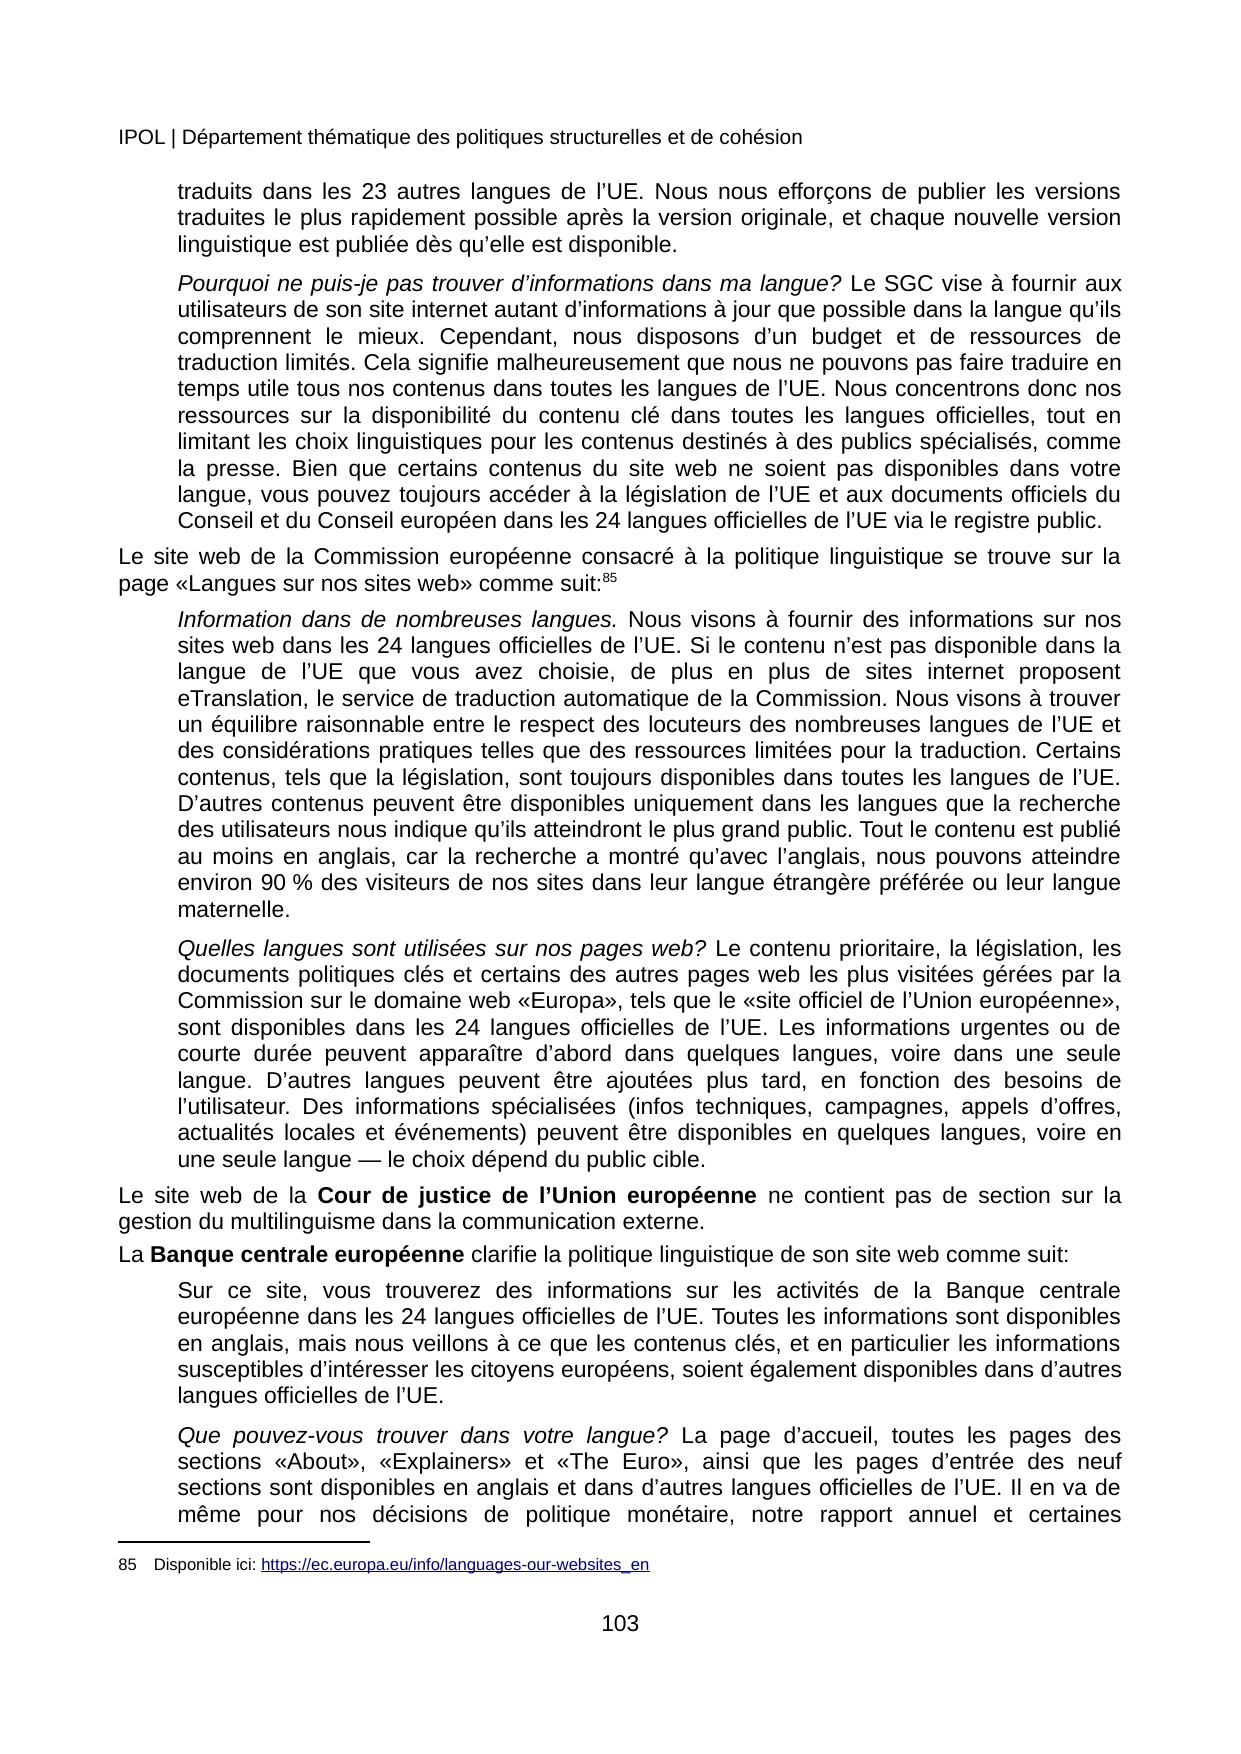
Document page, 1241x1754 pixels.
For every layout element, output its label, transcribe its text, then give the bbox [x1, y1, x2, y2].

text Information dans de nombreuses langues. Nous visons à fournir des informations sur nos sites web dans les 24 langues officielles de l’UE. Si le contenu n’est pas disponible dans la langue de l’UE que vous avez choisie, de plus en plus de sites internet proposent eTranslation, le service de traduction automatique de la Commission. Nous visons à trouver un équilibre raisonnable entre le respect des locuteurs des nombreuses langues de l’UE et des considérations pratiques telles que des ressources limitées pour la traduction. Certains contenus, tels que la législation, sont toujours disponibles dans toutes les langues de l’UE. D’autres contenus peuvent être disponibles uniquement dans les langues que la recherche des utilisateurs nous indique qu’ils atteindront le plus grand public. Tout le contenu est publié au moins en anglais, car la recherche a montré qu’avec l’anglais, nous pouvons atteindre environ 90 % des visiteurs de nos sites dans leur langue étrangère préférée ou leur langue maternelle. [177, 606, 1122, 922]
text Disponible ici: https://ec.europa.eu/info/languages-our-websites_en [118, 1554, 1122, 1573]
text Le site web de la Commission européenne consacré à la politique linguistique se trouve sur la page «Langues sur nos sites web» comme suit: [118, 543, 1122, 596]
text La Banque centrale européenne clarifie la politique linguistique de son site web comme suit: [118, 1241, 1122, 1267]
text Quelles langues sont utilisées sur nos pages web? Le contenu prioritaire, la législation, les documents politiques clés et certains des autres pages web les plus visitées gérées par la Commission sur le domaine web «Europa», tels que le «site officiel de l’Union européenne», sont disponibles dans les 24 langues officielles de l’UE. Les informations urgentes ou de courte durée peuvent apparaître d’abord dans quelques langues, voire dans une seule langue. D’autres langues peuvent être ajoutées plus tard, en fonction des besoins de l’utilisateur. Des informations spécialisées (infos techniques, campagnes, appels d’offres, actualités locales et événements) peuvent être disponibles en quelques langues, voire en une seule langue — le choix dépend du public cible. [177, 935, 1122, 1172]
text Pourquoi ne puis-je pas trouver d’informations dans ma langue? Le SGC vise à fournir aux utilisateurs de son site internet autant d’informations à jour que possible dans la langue qu’ils comprennent le mieux. Cependant, nous disposons d’un budget et de ressources de traduction limités. Cela signifie malheureusement que nous ne pouvons pas faire traduire en temps utile tous nos contenus dans toutes les langues de l’UE. Nous concentrons donc nos ressources sur la disponibilité du contenu clé dans toutes les langues officielles, tout en limitant les choix linguistiques pour les contenus destinés à des publics spécialisés, comme la presse. Bien que certains contenus du site web ne soient pas disponibles dans votre langue, vous pouvez toujours accéder à la législation de l’UE et aux documents officiels du Conseil et du Conseil européen dans les 24 langues officielles de l’UE via le registre public. [177, 270, 1122, 533]
text Le site web de la Cour de justice de l’Union européenne ne contient pas de section sur la gestion du multilinguisme dans la communication externe. [118, 1182, 1122, 1234]
text traduits dans les 23 autres langues de l’UE. Nous nous efforçons de publier les versions traduites le plus rapidement possible après la version originale, et chaque nouvelle version linguistique est publiée dès qu’elle est disponible. [177, 178, 1122, 257]
text Sur ce site, vous trouverez des informations sur les activités de la Banque centrale européenne dans les 24 langues officielles de l’UE. Toutes les informations sont disponibles en anglais, mais nous veillons à ce que les contenus clés, et en particulier les informations susceptibles d’intéresser les citoyens européens, soient également disponibles dans d’autres langues officielles de l’UE. [177, 1277, 1122, 1409]
text Que pouvez-vous trouver dans votre langue? La page d’accueil, toutes les pages des sections «About», «Explainers» et «The Euro», ainsi que les pages d’entrée des neuf sections sont disponibles en anglais et dans d’autres langues officielles de l’UE. Il en va de même pour nos décisions de politique monétaire, notre rapport annuel et certaines [177, 1422, 1122, 1527]
